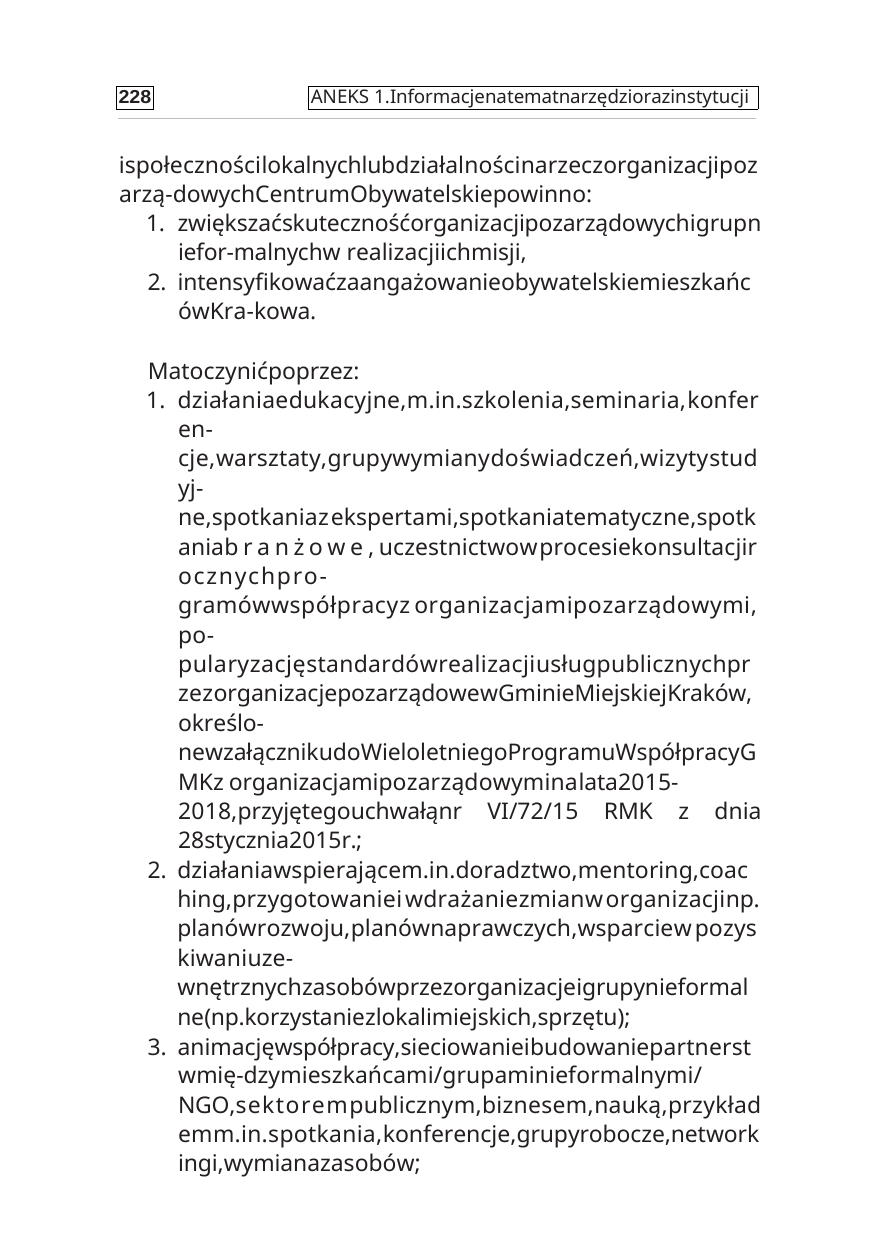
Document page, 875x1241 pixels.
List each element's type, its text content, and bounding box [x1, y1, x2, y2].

list intensyfikowaćzaangażowanieobywatelskiemieszkańcówKra-kowa. [147, 267, 762, 325]
list zwiększaćskutecznośćorganizacjipozarządowychigrupniefor-malnychw realizacjiichmisji, [146, 208, 762, 267]
text ispołecznościlokalnychlubdziałalnościnarzeczorganizacjipozarzą-dowychCentrumObywatelskiepowinno: [119, 150, 761, 208]
list animacjęwspółpracy,sieciowanieibudowaniepartnerstwmię-dzymieszkańcami/grupaminieformalnymi/NGO,sektorempublicznym,biznesem,nauką,przykłademm.in.spotkania,konferencje,grupyrobocze,networkingi,wymianazasobów; [147, 1032, 762, 1179]
list działaniaedukacyjne,m.in.szkolenia,seminaria,konferen-cje,warsztaty,grupywymianydoświadczeń,wizytystudyj-ne,spotkaniazekspertami,spotkaniatematyczne,spotkaniabranżowe,uczestnictwowprocesiekonsultacjirocznychpro-gramówwspółpracyzorganizacjamipozarządowymi,po-pularyzacjęstandardówrealizacjiusługpublicznychprzezorganizacjepozarządowewGminieMiejskiejKraków,określo-newzałącznikudoWieloletniegoProgramuWspółpracyGMKzorganizacjamipozarządowyminalata2015-2018,przyjętegouchwałąnr VI/72/15 RMK z dnia 28stycznia2015r.; [146, 386, 762, 856]
list działaniawspierającem.in.doradztwo,mentoring,coaching,przygotowanieiwdrażaniezmianworganizacjinp.planówrozwoju,planównaprawczych,wsparciewpozyskiwaniuze-wnętrznychzasobówprzezorganizacjeigrupynieformalne(np.korzystaniezlokalimiejskich,sprzętu); [147, 856, 762, 1032]
text Matoczynićpoprzez: [148, 355, 772, 385]
